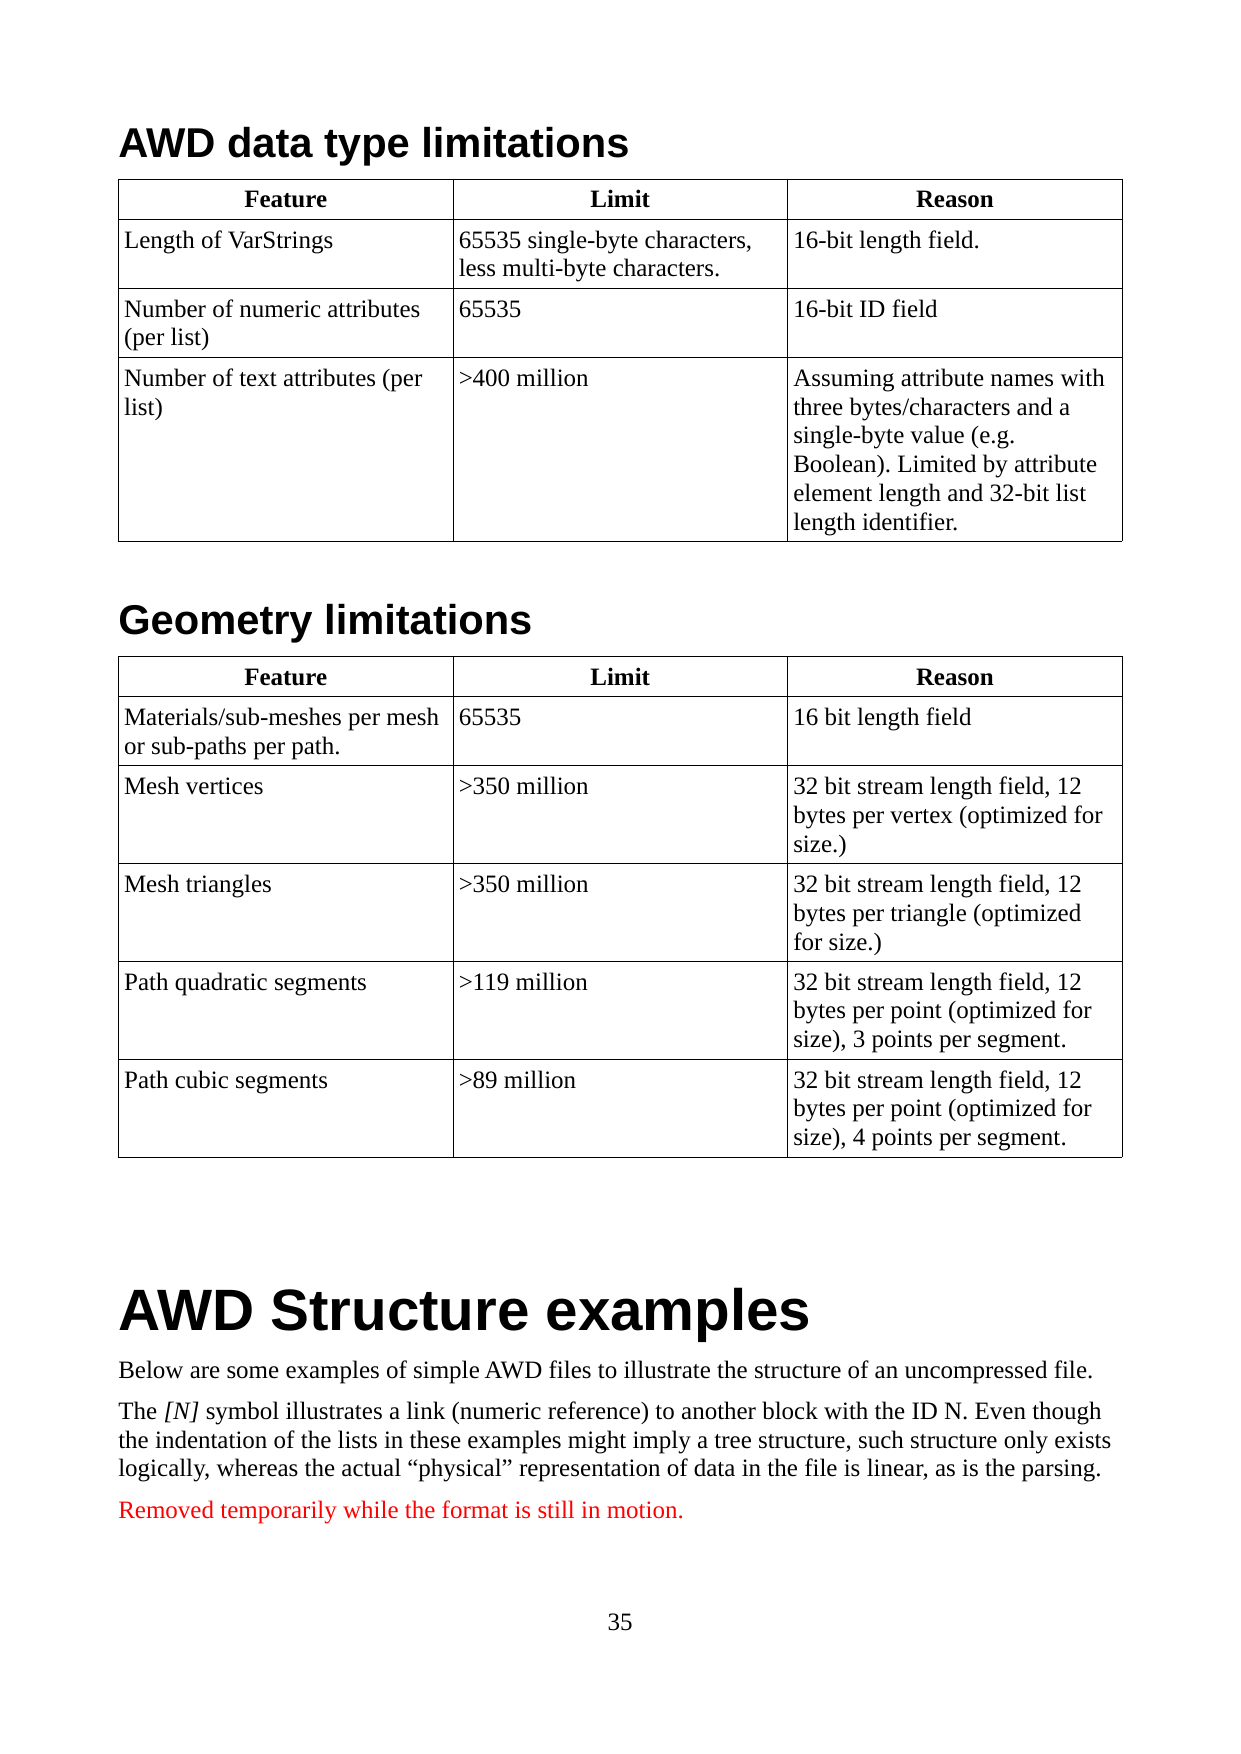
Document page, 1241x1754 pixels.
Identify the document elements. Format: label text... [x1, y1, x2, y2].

table_cell 16 bit length field [788, 697, 1122, 765]
table_cell 65535 [454, 697, 787, 765]
text The [N] symbol illustrates a link (numeric reference) to another block with the ID N. Even though the indentation of the lists in these examples might imply a tree structure, such structure only exists logically, whereas the actual “physical” representation of data in the file is linear, as is the parsing. [118, 1396, 1122, 1482]
table_cell Number of text attributes (per list) [119, 358, 453, 541]
table_cell 32 bit stream length field, 12 bytes per vertex (optimized for size.) [788, 766, 1122, 863]
table_cell >400 million [454, 358, 787, 541]
text Below are some examples of simple AWD files to illustrate the structure of an uncompressed file. [118, 1355, 1122, 1383]
table_cell 16-bit ID field [788, 289, 1122, 357]
table_cell 65535 single-byte characters, less multi-byte characters. [454, 220, 787, 288]
table_cell 32 bit stream length field, 12 bytes per triangle (optimized for size.) [788, 864, 1122, 961]
table_header Reason [788, 180, 1122, 219]
table_cell Length of VarStrings [119, 220, 453, 288]
subtitle AWD data type limitations [118, 118, 1122, 166]
table_cell Number of numeric attributes (per list) [119, 289, 453, 357]
table_cell 65535 [454, 289, 787, 357]
subtitle Geometry limitations [118, 596, 1122, 643]
table_cell >119 million [454, 962, 787, 1059]
table_cell Path quadratic segments [119, 962, 453, 1059]
subtitle AWD Structure examples [118, 1275, 1122, 1342]
table_cell Assuming attribute names with three bytes/characters and a single-byte value (e.g. Boolean). Limited by attribute element length and 32-bit list length identifier. [788, 358, 1122, 541]
table_header Limit [454, 180, 787, 219]
table_header Feature [119, 657, 453, 696]
table_cell Mesh triangles [119, 864, 453, 961]
table_cell 32 bit stream length field, 12 bytes per point (optimized for size), 3 points per segment. [788, 962, 1122, 1059]
table_cell Materials/sub-meshes per mesh or sub-paths per path. [119, 697, 453, 765]
table_header Feature [119, 180, 453, 219]
table_cell >350 million [454, 766, 787, 863]
table_cell >89 million [454, 1060, 787, 1157]
table_cell 16-bit length field. [788, 220, 1122, 288]
table_header Limit [454, 657, 787, 696]
table_header Reason [788, 657, 1122, 696]
table_cell Path cubic segments [119, 1060, 453, 1157]
table_cell 32 bit stream length field, 12 bytes per point (optimized for size), 4 points per segment. [788, 1060, 1122, 1157]
text Removed temporarily while the format is still in motion. [118, 1495, 1122, 1523]
table_cell >350 million [454, 864, 787, 961]
table_cell Mesh vertices [119, 766, 453, 863]
